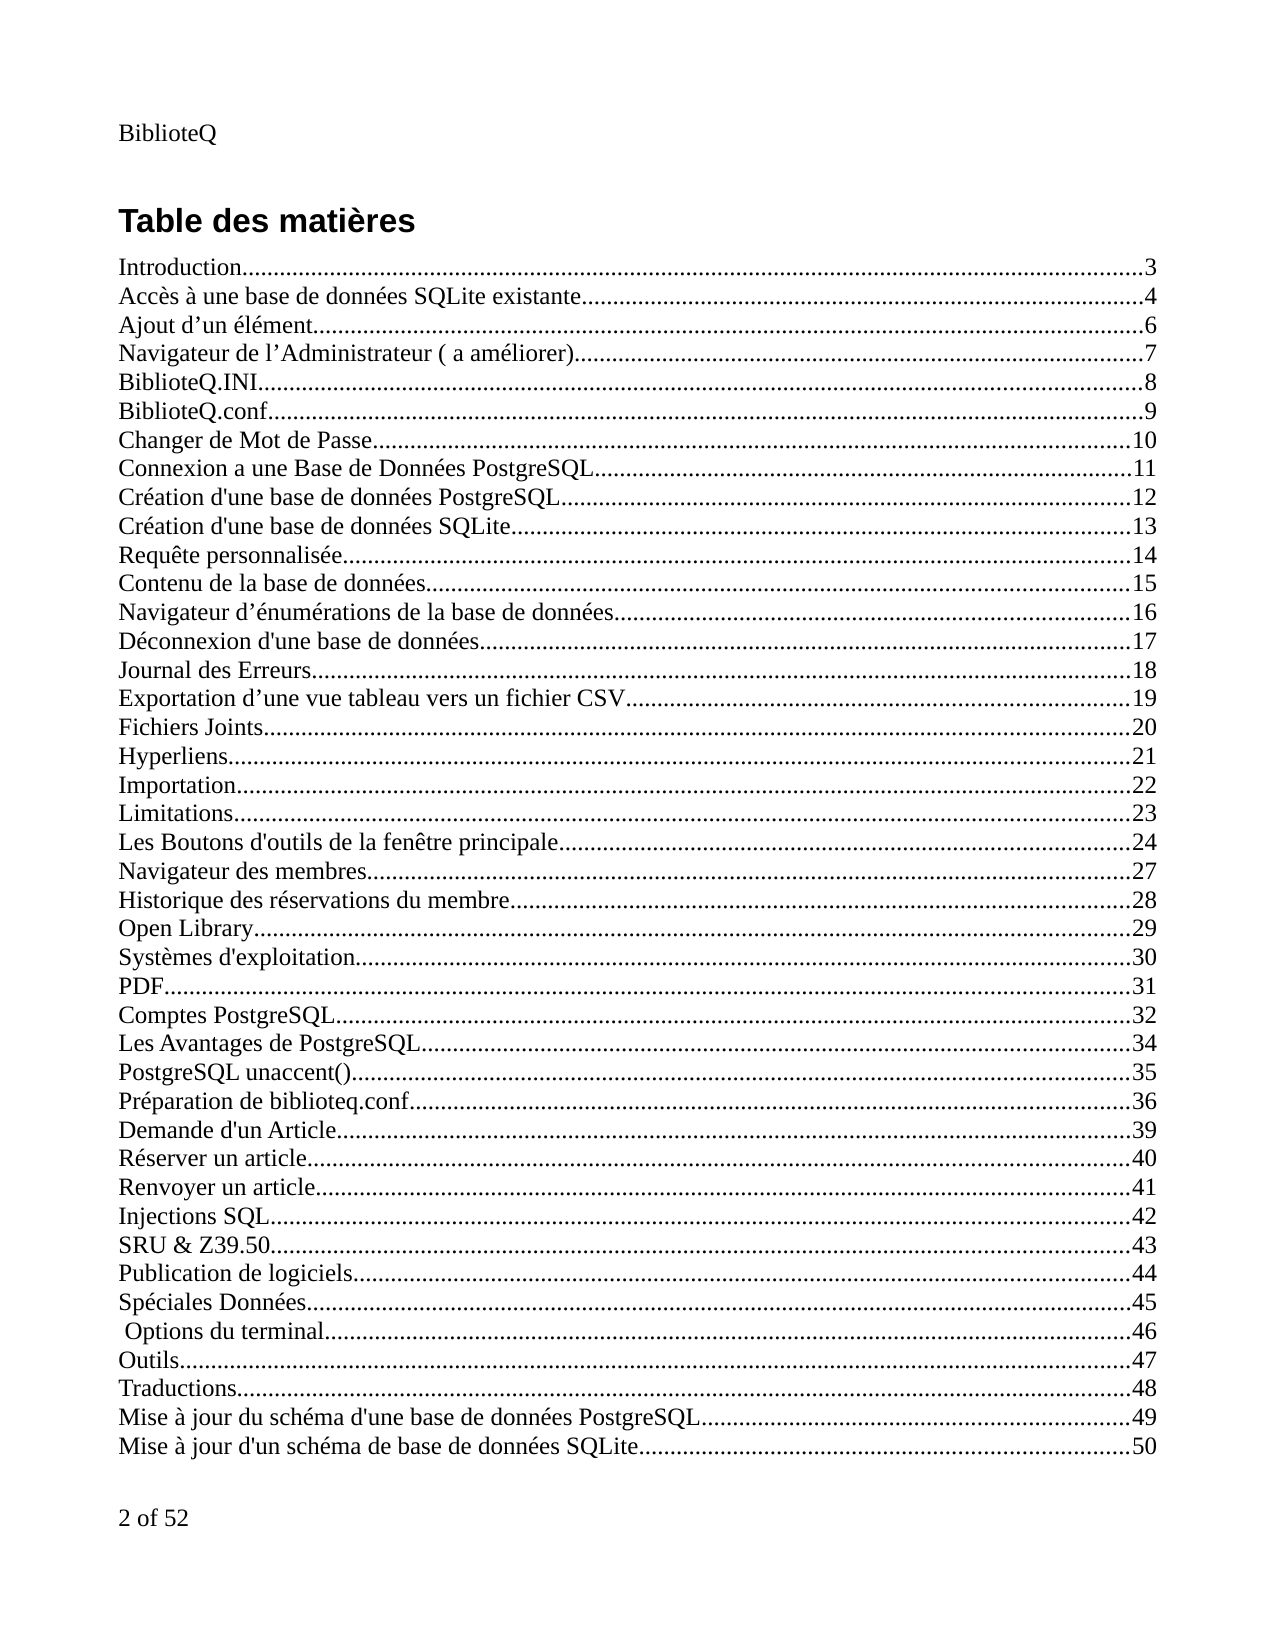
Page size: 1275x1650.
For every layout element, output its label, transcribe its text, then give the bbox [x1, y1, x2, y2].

text Changer de Mot de Passe 10 [118, 425, 1157, 453]
text Préparation de biblioteq.conf 36 [118, 1086, 1157, 1115]
text PostgreSQL unaccent() 35 [118, 1057, 1157, 1086]
subtitle Table des matières [118, 201, 1157, 240]
text Mise à jour d'un schéma de base de données SQLite 50 [118, 1431, 1157, 1460]
text Accès à une base de données SQLite existante 4 [118, 281, 1157, 310]
text Spéciales Données 45 [118, 1287, 1157, 1316]
text Mise à jour du schéma d'une base de données PostgreSQL 49 [118, 1402, 1157, 1431]
text PDF 31 [118, 971, 1157, 1000]
text Les Boutons d'outils de la fenêtre principale 24 [118, 827, 1157, 856]
text Demande d'un Article 39 [118, 1115, 1157, 1143]
text Fichiers Joints 20 [118, 712, 1157, 741]
text Les Avantages de PostgreSQL 34 [118, 1028, 1157, 1057]
text Déconnexion d'une base de données 17 [118, 626, 1157, 655]
text Exportation d’une vue tableau vers un fichier CSV 19 [118, 683, 1157, 712]
text Contenu de la base de données 15 [118, 568, 1157, 597]
text Comptes PostgreSQL 32 [118, 1000, 1157, 1028]
text Introduction 3 [118, 252, 1157, 281]
text Renvoyer un article 41 [118, 1172, 1157, 1201]
text Importation 22 [118, 770, 1157, 798]
text Systèmes d'exploitation 30 [118, 942, 1157, 971]
text BiblioteQ.conf 9 [118, 396, 1157, 425]
text Connexion a une Base de Données PostgreSQL 11 [118, 453, 1157, 482]
text Traductions 48 [118, 1373, 1157, 1402]
text Publication de logiciels 44 [118, 1258, 1157, 1287]
text Outils 47 [118, 1345, 1157, 1373]
text Requête personnalisée 14 [118, 540, 1157, 568]
text Navigateur des membres 27 [118, 856, 1157, 885]
text Limitations 23 [118, 798, 1157, 827]
text Navigateur de l’Administrateur ( a améliorer) 7 [118, 338, 1157, 367]
text SRU & Z39.50 43 [118, 1230, 1157, 1258]
text BiblioteQ.INI 8 [118, 367, 1157, 396]
text Historique des réservations du membre 28 [118, 885, 1157, 913]
text Création d'une base de données PostgreSQL 12 [118, 482, 1157, 511]
text Réserver un article 40 [118, 1143, 1157, 1172]
text Options du terminal 46 [118, 1316, 1157, 1345]
text Injections SQL 42 [118, 1201, 1157, 1230]
text Navigateur d’énumérations de la base de données 16 [118, 597, 1157, 626]
text Hyperliens 21 [118, 741, 1157, 770]
text Open Library 29 [118, 913, 1157, 942]
text Journal des Erreurs 18 [118, 655, 1157, 683]
text Ajout d’un élément 6 [118, 310, 1157, 338]
text Création d'une base de données SQLite 13 [118, 511, 1157, 540]
